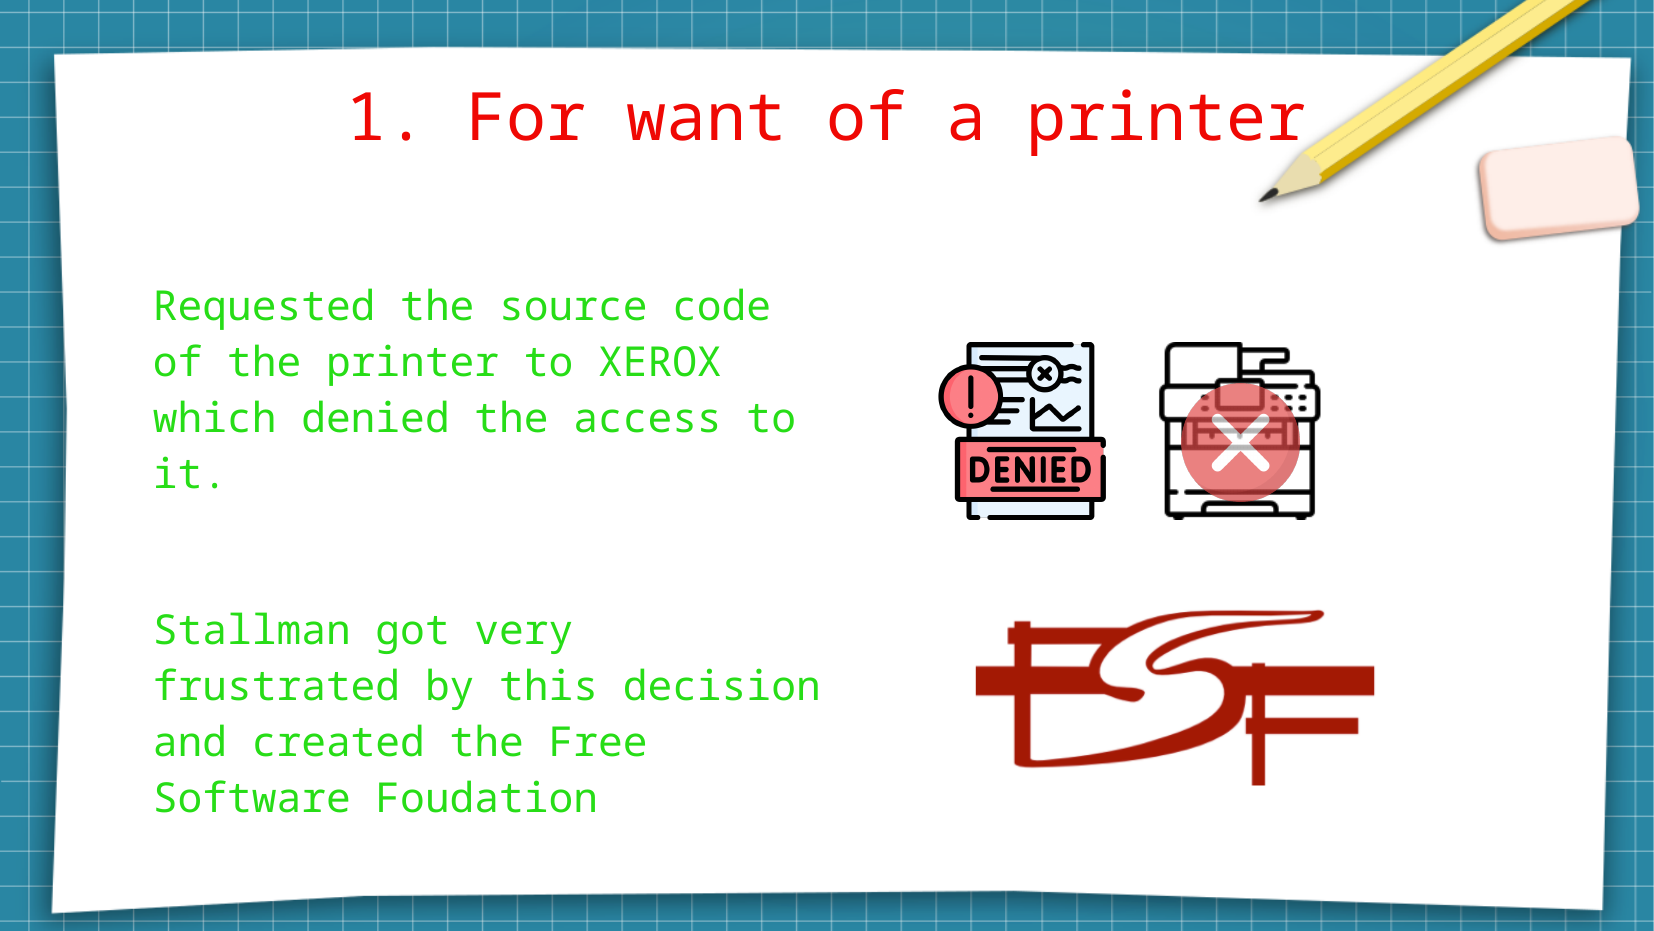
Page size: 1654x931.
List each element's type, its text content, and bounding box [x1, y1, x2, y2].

title 1. For want of a printer [82, 37, 1571, 193]
list Requested the source code of the printer to XEROX which denied the access to it. Stallman got very frustrated by this decision and created the Free Software Foudation [82, 276, 827, 827]
picture [0, 0, 1654, 931]
